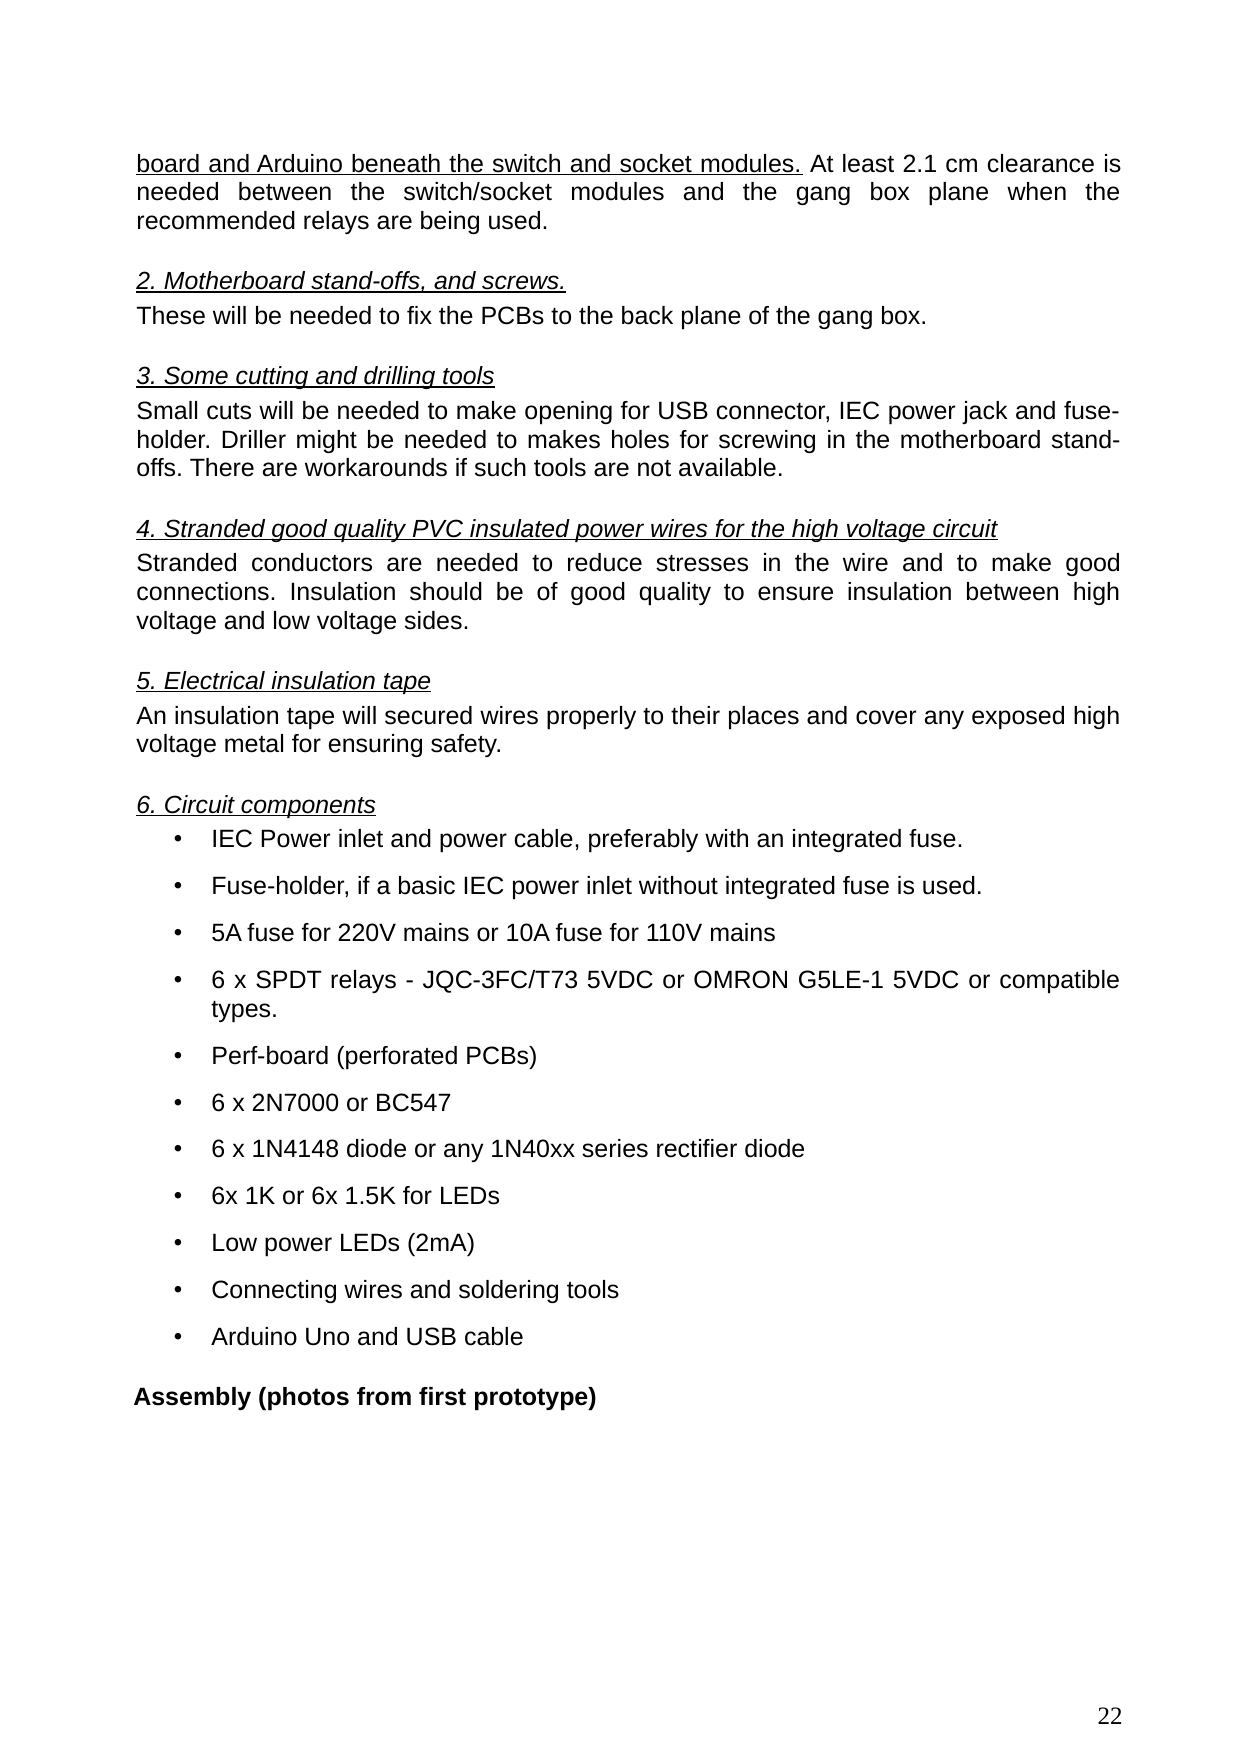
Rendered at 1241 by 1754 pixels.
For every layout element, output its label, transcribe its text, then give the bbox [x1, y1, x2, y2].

text Stranded conductors are needed to reduce stresses in the wire and to make good connections. Insulation should be of good quality to ensure insulation between high voltage and low voltage sides. [136, 548, 1122, 634]
list 6 x 1N4148 diode or any 1N40xx series rectifier diode [174, 1134, 1122, 1163]
list Fuse-holder, if a basic IEC power inlet without integrated fuse is used. [174, 871, 1122, 900]
list 5A fuse for 220V mains or 10A fuse for 110V mains [174, 918, 1122, 947]
subtitle 5. Electrical insulation tape [136, 666, 1122, 695]
subtitle 2. Motherboard stand-offs, and screws. [136, 266, 1122, 295]
text board and Arduino beneath the switch and socket modules. At least 2.1 cm clearance is needed between the switch/socket modules and the gang box plane when the recommended relays are being used. [136, 149, 1122, 235]
list Low power LEDs (2mA) [174, 1228, 1122, 1257]
text These will be needed to fix the PCBs to the back plane of the gang box. [136, 301, 1122, 330]
list 6 x 2N7000 or BC547 [174, 1087, 1122, 1116]
list IEC Power inlet and power cable, preferably with an integrated fuse. [174, 824, 1122, 853]
list 6x 1K or 6x 1.5K for LEDs [174, 1181, 1122, 1210]
text An insulation tape will secured wires properly to their places and cover any exposed high voltage metal for ensuring safety. [136, 701, 1122, 758]
list Perf-board (perforated PCBs) [174, 1041, 1122, 1069]
subtitle 3. Some cutting and drilling tools [136, 361, 1122, 390]
list 6 x SPDT relays - JQC-3FC/T73 5VDC or OMRON G5LE-1 5VDC or compatible types. [174, 965, 1122, 1023]
list Connecting wires and soldering tools [174, 1275, 1122, 1304]
subtitle 4. Stranded good quality PVC insulated power wires for the high voltage circuit [136, 514, 1122, 542]
subtitle Assembly (photos from first prototype) [133, 1382, 1122, 1411]
text Small cuts will be needed to make opening for USB connector, IEC power jack and fuse-holder. Driller might be needed to makes holes for screwing in the motherboard stand-offs. There are workarounds if such tools are not available. [136, 396, 1122, 482]
list Arduino Uno and USB cable [174, 1322, 1122, 1351]
subtitle 6. Circuit components [136, 790, 1122, 818]
